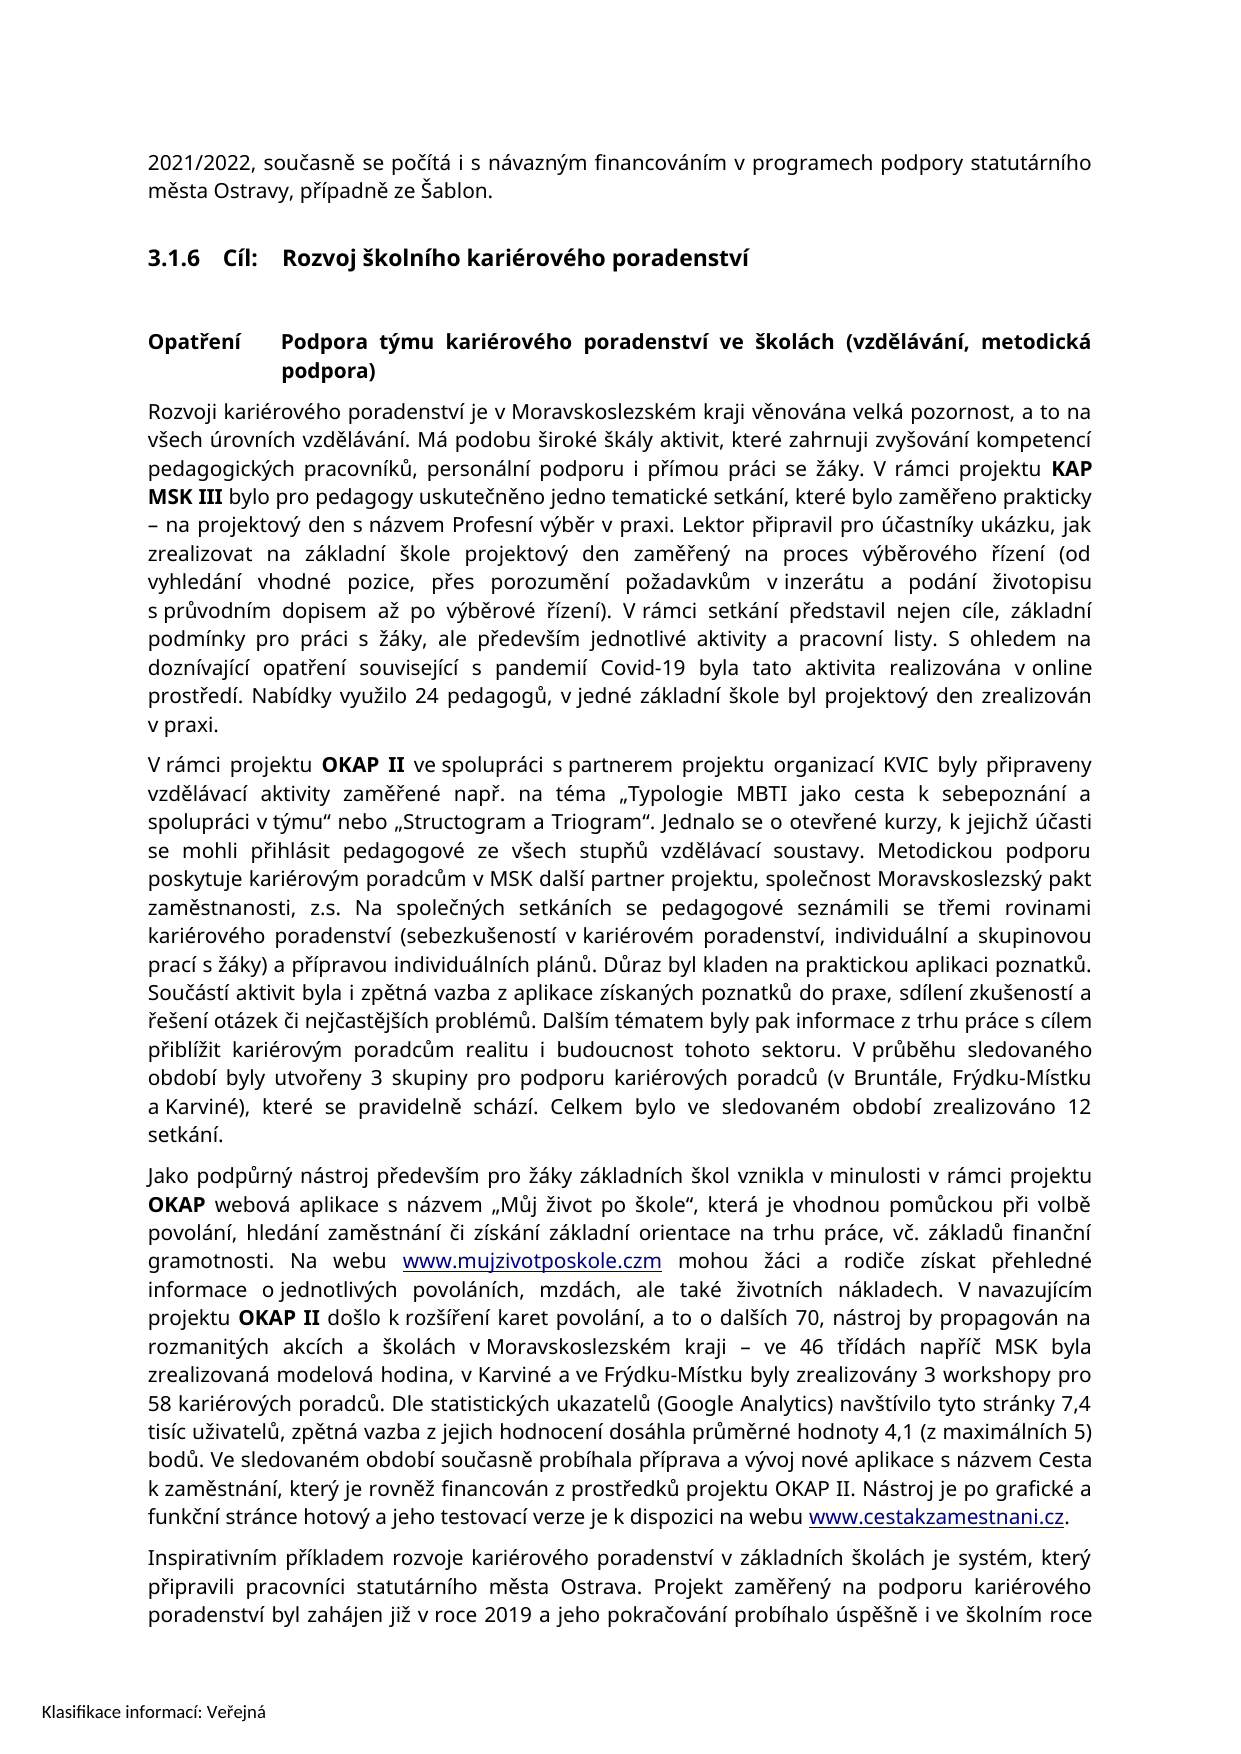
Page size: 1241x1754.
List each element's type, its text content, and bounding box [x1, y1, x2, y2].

subtitle Cíl: Rozvoj školního kariérového poradenství [148, 242, 1092, 273]
text Opatření Podpora týmu kariérového poradenství ve školách (vzdělávání, metodická podpora) [148, 327, 1092, 384]
text Inspirativním příkladem rozvoje kariérového poradenství v základních školách je systém, který připravili pracovníci statutárního města Ostrava. Projekt zaměřený na podporu kariérového poradenství byl zahájen již v roce 2019 a jeho pokračování probíhalo úspěšně i ve školním roce [148, 1543, 1092, 1629]
text 2021/2022, současně se počítá i s návazným financováním v programech podpory statutárního města Ostravy, případně ze Šablon. [148, 148, 1092, 204]
text Rozvoji kariérového poradenství je v Moravskoslezském kraji věnována velká pozornost, a to na všech úrovních vzdělávání. Má podobu široké škály aktivit, které zahrnuji zvyšování kompetencí pedagogických pracovníků, personální podporu i přímou práci se žáky. V rámci projektu KAP MSK III bylo pro pedagogy uskutečněno jedno tematické setkání, které bylo zaměřeno prakticky – na projektový den s názvem Profesní výběr v praxi. Lektor připravil pro účastníky ukázku, jak zrealizovat na základní škole projektový den zaměřený na proces výběrového řízení (od vyhledání vhodné pozice, přes porozumění požadavkům v inzerátu a podání životopisu s průvodním dopisem až po výběrové řízení). V rámci setkání představil nejen cíle, základní podmínky pro práci s žáky, ale především jednotlivé aktivity a pracovní listy. S ohledem na doznívající opatření související s pandemií Covid-19 byla tato aktivita realizována v online prostředí. Nabídky využilo 24 pedagogů, v jedné základní škole byl projektový den zrealizován v praxi. [148, 397, 1092, 738]
text V rámci projektu OKAP II ve spolupráci s partnerem projektu organizací KVIC byly připraveny vzdělávací aktivity zaměřené např. na téma „Typologie MBTI jako cesta k sebepoznání a spolupráci v týmu“ nebo „Structogram a Triogram“. Jednalo se o otevřené kurzy, k jejichž účasti se mohli přihlásit pedagogové ze všech stupňů vzdělávací soustavy. Metodickou podporu poskytuje kariérovým poradcům v MSK další partner projektu, společnost Moravskoslezský pakt zaměstnanosti, z.s. Na společných setkáních se pedagogové seznámili se třemi rovinami kariérového poradenství (sebezkušeností v kariérovém poradenství, individuální a skupinovou prací s žáky) a přípravou individuálních plánů. Důraz byl kladen na praktickou aplikaci poznatků. Součástí aktivit byla i zpětná vazba z aplikace získaných poznatků do praxe, sdílení zkušeností a řešení otázek či nejčastějších problémů. Dalším tématem byly pak informace z trhu práce s cílem přiblížit kariérovým poradcům realitu i budoucnost tohoto sektoru. V průběhu sledovaného období byly utvořeny 3 skupiny pro podporu kariérových poradců (v Bruntále, Frýdku-Místku a Karviné), které se pravidelně schází. Celkem bylo ve sledovaném období zrealizováno 12 setkání. [148, 751, 1092, 1149]
text Jako podpůrný nástroj především pro žáky základních škol vznikla v minulosti v rámci projektu OKAP webová aplikace s názvem „Můj život po škole“, která je vhodnou pomůckou při volbě povolání, hledání zaměstnání či získání základní orientace na trhu práce, vč. základů finanční gramotnosti. Na webu www.mujzivotposkole.czm mohou žáci a rodiče získat přehledné informace o jednotlivých povoláních, mzdách, ale také životních nákladech. V navazujícím projektu OKAP II došlo k rozšíření karet povolání, a to o dalších 70, nástroj by propagován na rozmanitých akcích a školách v Moravskoslezském kraji – ve 46 třídách napříč MSK byla zrealizovaná modelová hodina, v Karviné a ve Frýdku-Místku byly zrealizovány 3 workshopy pro 58 kariérových poradců. Dle statistických ukazatelů (Google Analytics) navštívilo tyto stránky 7,4 tisíc uživatelů, zpětná vazba z jejich hodnocení dosáhla průměrné hodnoty 4,1 (z maximálních 5) bodů. Ve sledovaném období současně probíhala příprava a vývoj nové aplikace s názvem Cesta k zaměstnání, který je rovněž financován z prostředků projektu OKAP II. Nástroj je po grafické a funkční stránce hotový a jeho testovací verze je k dispozici na webu www.cestakzamestnani.cz. [148, 1161, 1092, 1531]
